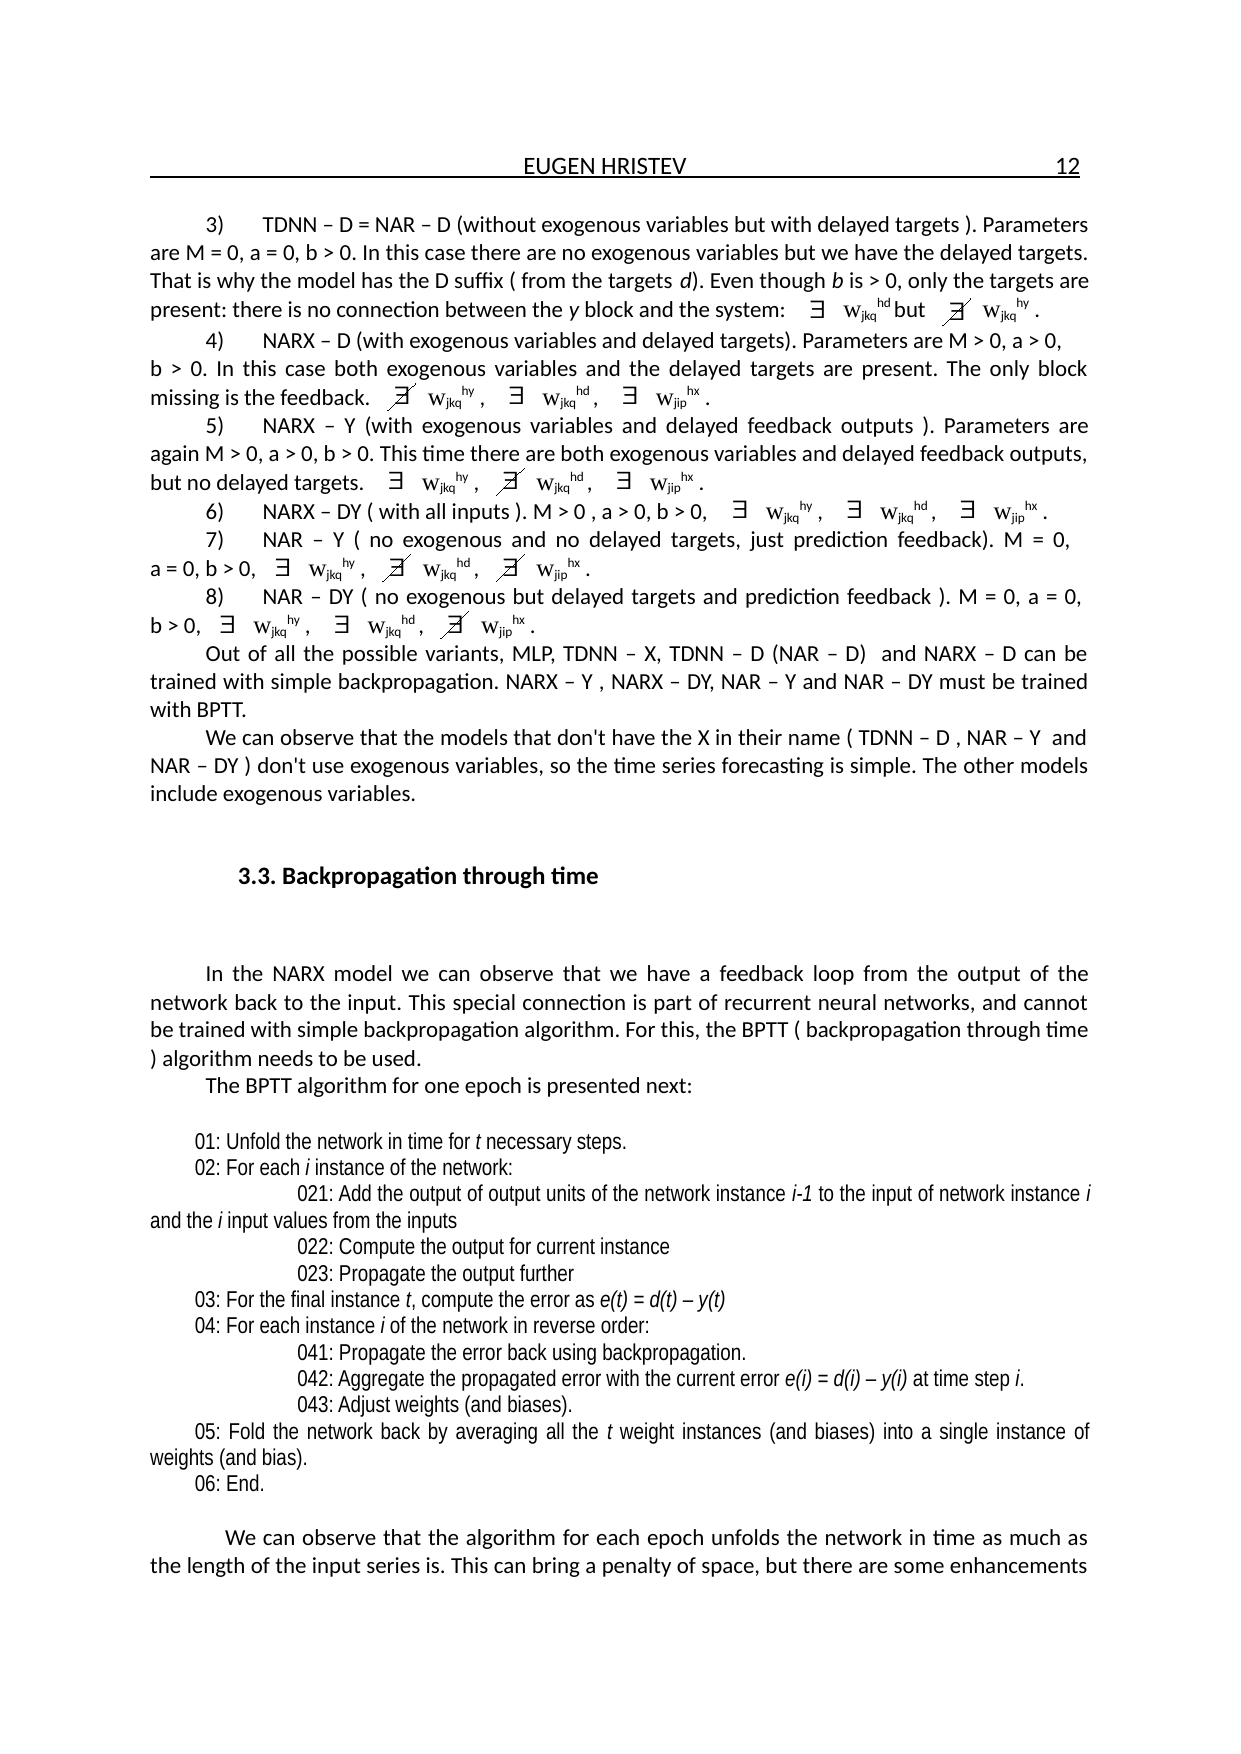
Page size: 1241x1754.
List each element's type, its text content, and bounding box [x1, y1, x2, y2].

text 03: For the final instance t, compute the error as e(t) = d(t) – y(t) [150, 1286, 1090, 1312]
text 023: Propagate the output further [150, 1259, 1090, 1286]
text 05: Fold the network back by averaging all the t weight instances (and biases) into a single instance of weights (and bias). [150, 1418, 1090, 1470]
text We can observe that the models that don't have the X in their name ( TDNN – D , NAR – Y and NAR – DY ) don't use exogenous variables, so the time series forecasting is simple. The other models include exogenous variables. [150, 723, 1090, 807]
text 041: Propagate the error back using backpropagation. [150, 1338, 1090, 1365]
text 043: Adjust weights (and biases). [150, 1391, 1090, 1418]
list NAR – Y ( no exogenous and no delayed targets, just prediction feedback). M = 0, a = 0, b > 0,wjkqhy , wjkqhd , wjiphx . [150, 525, 1090, 582]
text Out of all the possible variants, MLP, TDNN – X, TDNN – D (NAR – D) and NARX – D can be trained with simple backpropagation. NARX – Y , NARX – DY, NAR – Y and NAR – DY must be trained with BPTT. [150, 639, 1090, 723]
list NAR – DY ( no exogenous but delayed targets and prediction feedback ). M = 0, a = 0, b > 0,wjkqhy , wjkqhd , wjiphx . [150, 582, 1090, 639]
text 042: Aggregate the propagated error with the current error e(i) = d(i) – y(i) at time step i. [150, 1365, 1090, 1391]
text 022: Compute the output for current instance [150, 1233, 1090, 1259]
text 02: For each i instance of the network: [150, 1154, 1090, 1180]
text We can observe that the algorithm for each epoch unfolds the network in time as much as the length of the input series is. This can bring a penalty of space, but there are some enhancements [150, 1523, 1090, 1579]
text The BPTT algorithm for one epoch is presented next: [150, 1072, 1090, 1100]
text 06: End. [150, 1470, 1090, 1497]
subtitle 3.3. Backpropagation through time [210, 861, 1090, 891]
text In the NARX model we can observe that we have a feedback loop from the output of the network back to the input. This special connection is part of recurrent neural networks, and cannot be trained with simple backpropagation algorithm. For this, the BPTT ( backpropagation through time ) algorithm needs to be used. [150, 959, 1090, 1072]
list NARX – D (with exogenous variables and delayed targets). Parameters are M > 0, a > 0, [150, 326, 1090, 354]
text 021: Add the output of output units of the network instance i-1 to the input of network instance i and the i input values from the inputs [150, 1180, 1090, 1233]
list NARX – DY ( with all inputs ). M > 0 , a > 0, b > 0, wjkqhy , wjkqhd , wjiphx . [150, 496, 1090, 525]
list NARX – Y (with exogenous variables and delayed feedback outputs ). Parameters are again M > 0, a > 0, b > 0. This time there are both exogenous variables and delayed feedback outputs, but no delayed targets. wjkqhy , wjkqhd , wjiphx . [150, 411, 1090, 496]
text 04: For each instance i of the network in reverse order: [150, 1312, 1090, 1338]
list TDNN – D = NAR – D (without exogenous variables but with delayed targets ). Parameters are M = 0, a = 0, b > 0. In this case there are no exogenous variables but we have the delayed targets. That is why the model has the D suffix ( from the targets d). Even though b is > 0, only the targets are present: there is no connection between the y block and the system: wjkqhd but wjkqhy . [150, 210, 1090, 326]
list b > 0. In this case both exogenous variables and the delayed targets are present. The only block missing is the feedback. wjkqhy , wjkqhd , wjiphx . [150, 354, 1090, 411]
text 01: Unfold the network in time for t necessary steps. [150, 1128, 1090, 1154]
